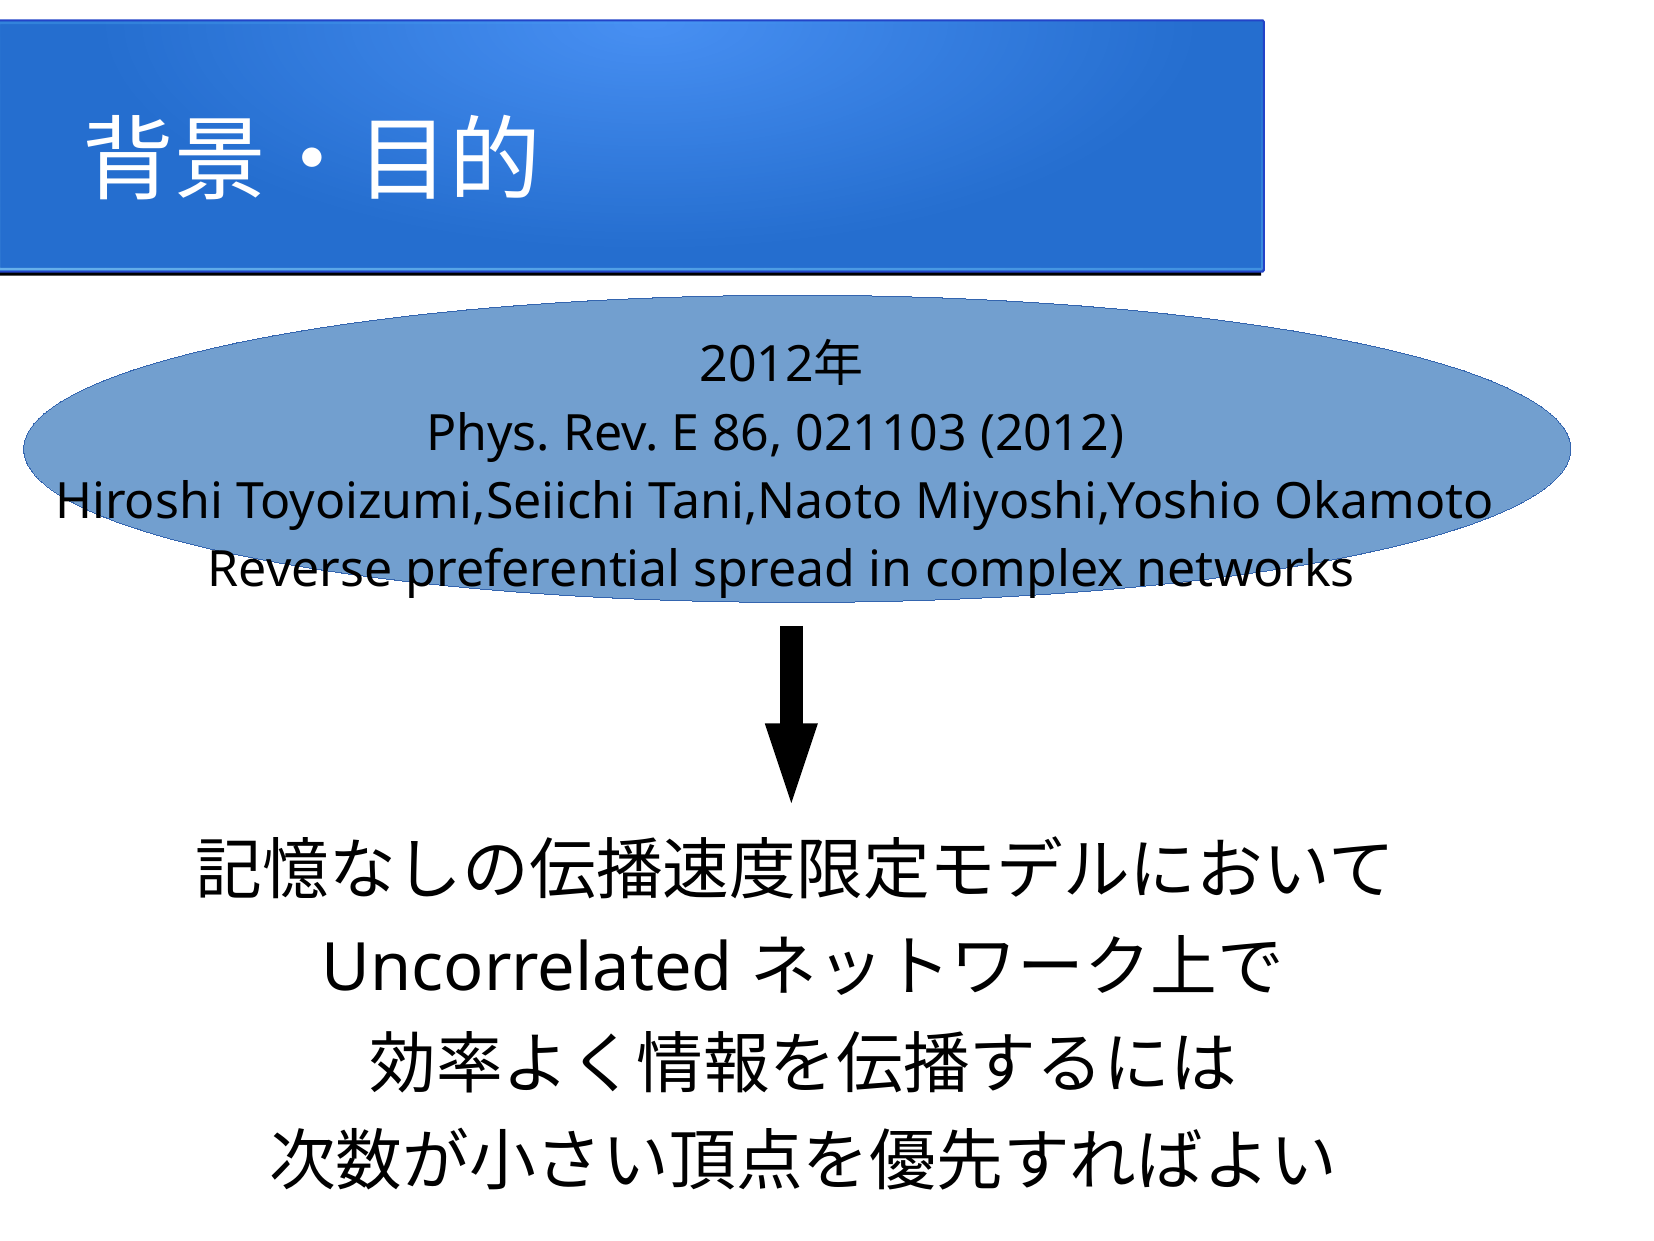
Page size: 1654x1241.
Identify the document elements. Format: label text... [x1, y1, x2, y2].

text_box [414, 562, 428, 583]
title 背景・目的 [82, 49, 1250, 257]
text_box [23, 417, 40, 481]
text_box [408, 295, 1186, 316]
text_box [1035, 562, 1049, 583]
text_box [1230, 564, 1237, 577]
text_box [371, 562, 385, 570]
text_box [1260, 562, 1276, 572]
text_box 記憶なしの伝播速度限定モデルにおいて Uncorrelated ネットワーク上で 効率よく情報を伝播するには 次数が小さい頂点を優先すればよい [118, 808, 1489, 1158]
text_box [1174, 562, 1188, 570]
text_box 2012年 Phys. Rev. E 86, 021103 (2012) Hiroshi Toyoizumi,Seiichi Tani,Naoto Miyoshi,Yoshio Okamoto Reverse preferential spread in complex networks [40, 316, 1571, 532]
text_box [299, 562, 312, 569]
text_box [146, 532, 1448, 603]
